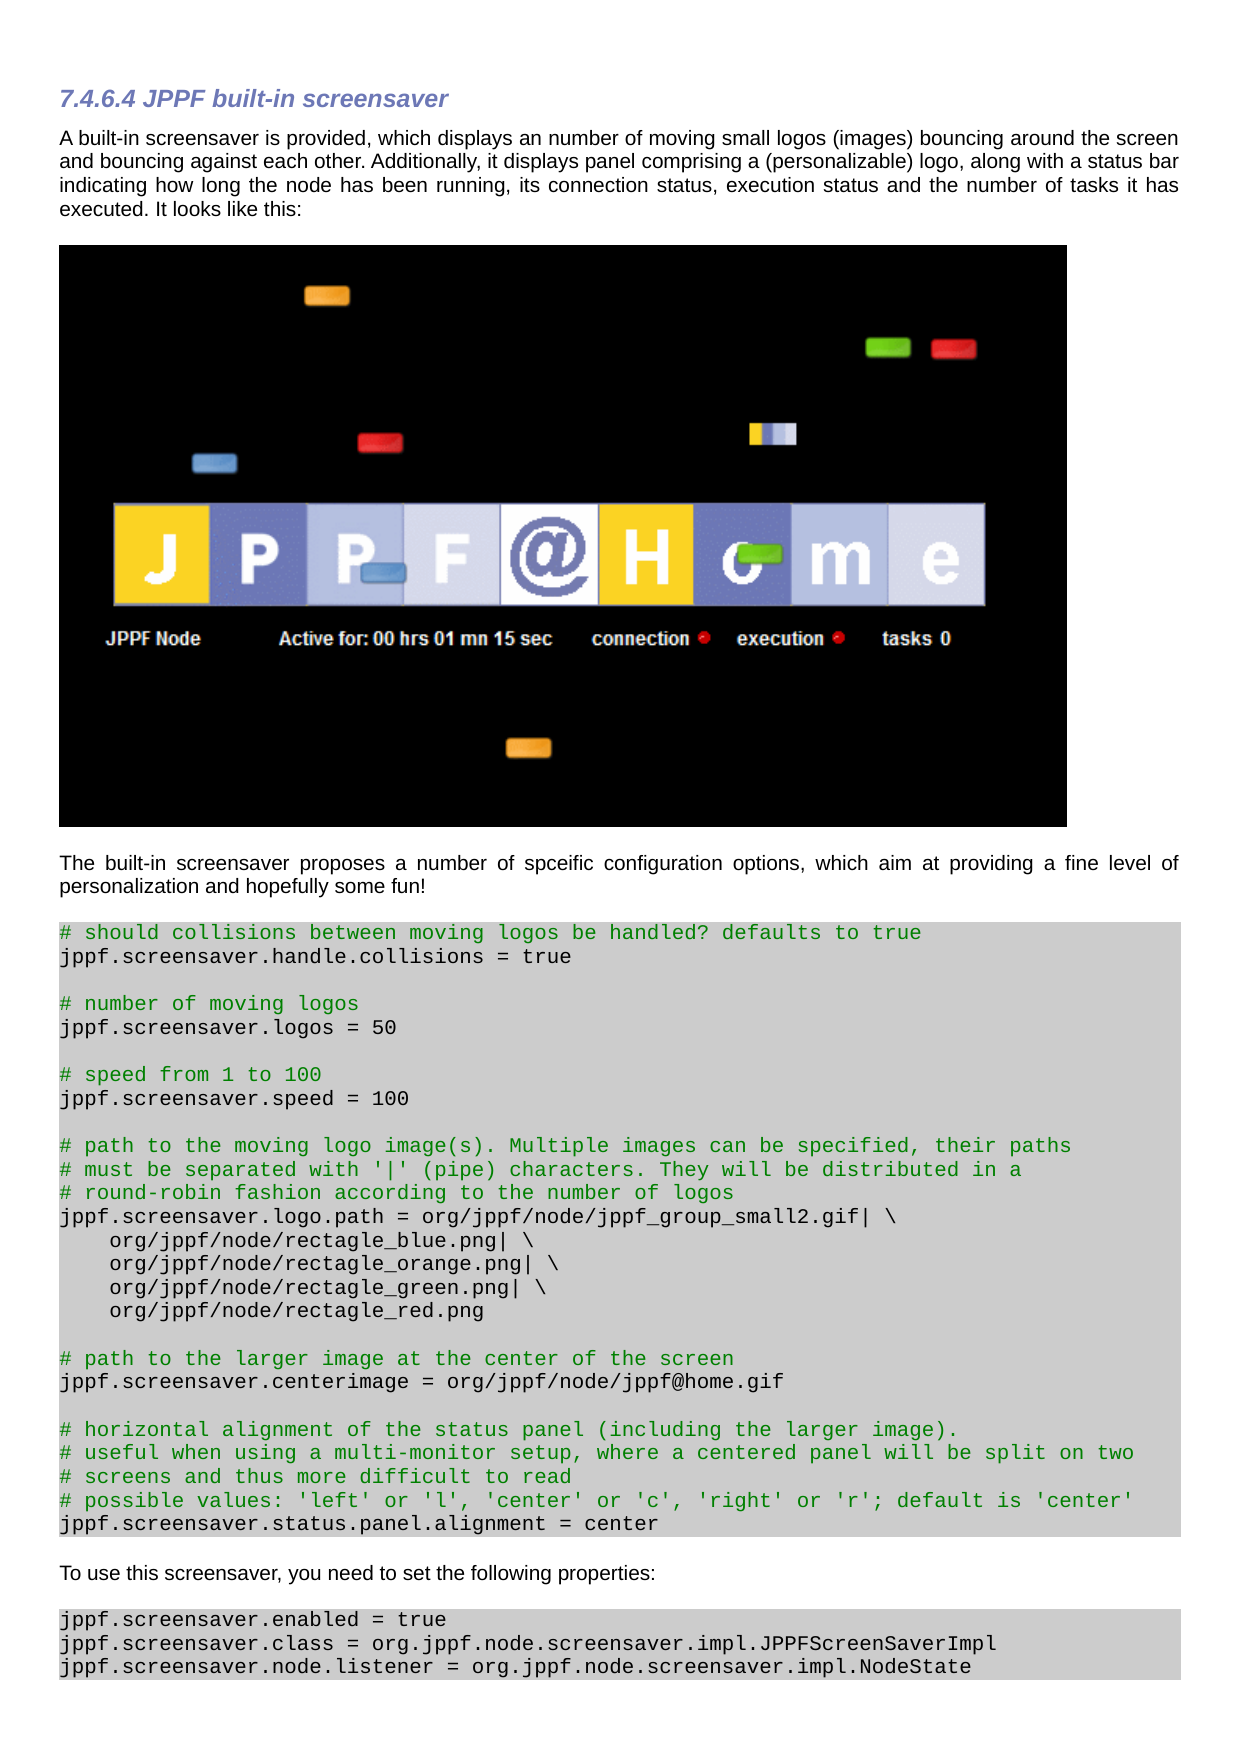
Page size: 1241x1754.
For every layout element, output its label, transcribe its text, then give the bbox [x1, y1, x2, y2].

text # round-robin fashion according to the number of logos [59, 1182, 1181, 1206]
text jppf.screensaver.enabled = true [59, 1609, 1181, 1632]
text # useful when using a multi-monitor setup, where a centered panel will be split on two [59, 1442, 1181, 1466]
text jppf.screensaver.node.listener = org.jppf.node.screensaver.impl.NodeState [59, 1656, 1181, 1680]
text # should collisions between moving logos be handled? defaults to true [59, 922, 1181, 946]
text # possible values: 'left' or 'l', 'center' or 'c', 'right' or 'r'; default is 'center' [59, 1490, 1181, 1513]
subtitle JPPF built-in screensaver [59, 84, 1181, 113]
text To use this screensaver, you need to set the following properties: [59, 1561, 1181, 1585]
picture [59, 245, 1067, 827]
text # speed from 1 to 100 [59, 1064, 1181, 1088]
text jppf.screensaver.centerimage = org/jppf/node/jppf@home.gif [59, 1371, 1181, 1395]
text # path to the larger image at the center of the screen [59, 1348, 1181, 1371]
text jppf.screensaver.speed = 100 [59, 1088, 1181, 1111]
text The built-in screensaver proposes a number of spceific configuration options, which aim at providing a fine level of personalization and hopefully some fun! [59, 850, 1181, 898]
text org/jppf/node/rectagle_orange.png| \ [59, 1253, 1181, 1277]
text # must be separated with '|' (pipe) characters. They will be distributed in a [59, 1159, 1181, 1182]
text # number of moving logos [59, 993, 1181, 1017]
text jppf.screensaver.class = org.jppf.node.screensaver.impl.JPPFScreenSaverImpl [59, 1632, 1181, 1656]
text # horizontal alignment of the status panel (including the larger image). [59, 1419, 1181, 1442]
text jppf.screensaver.logos = 50 [59, 1017, 1181, 1040]
text # path to the moving logo image(s). Multiple images can be specified, their paths [59, 1135, 1181, 1159]
text jppf.screensaver.handle.collisions = true [59, 946, 1181, 969]
text jppf.screensaver.logo.path = org/jppf/node/jppf_group_small2.gif| \ [59, 1206, 1181, 1229]
text # screens and thus more difficult to read [59, 1466, 1181, 1490]
text A built-in screensaver is provided, which displays an number of moving small logos (images) bouncing around the screen and bouncing against each other. Additionally, it displays panel comprising a (personalizable) logo, along with a status bar indicating how long the node has been running, its connection status, execution status and the number of tasks it has executed. It looks like this: [59, 125, 1181, 221]
text org/jppf/node/rectagle_green.png| \ [59, 1277, 1181, 1301]
text org/jppf/node/rectagle_blue.png| \ [59, 1229, 1181, 1253]
text jppf.screensaver.status.panel.alignment = center [59, 1513, 1181, 1537]
text org/jppf/node/rectagle_red.png [59, 1301, 1181, 1324]
